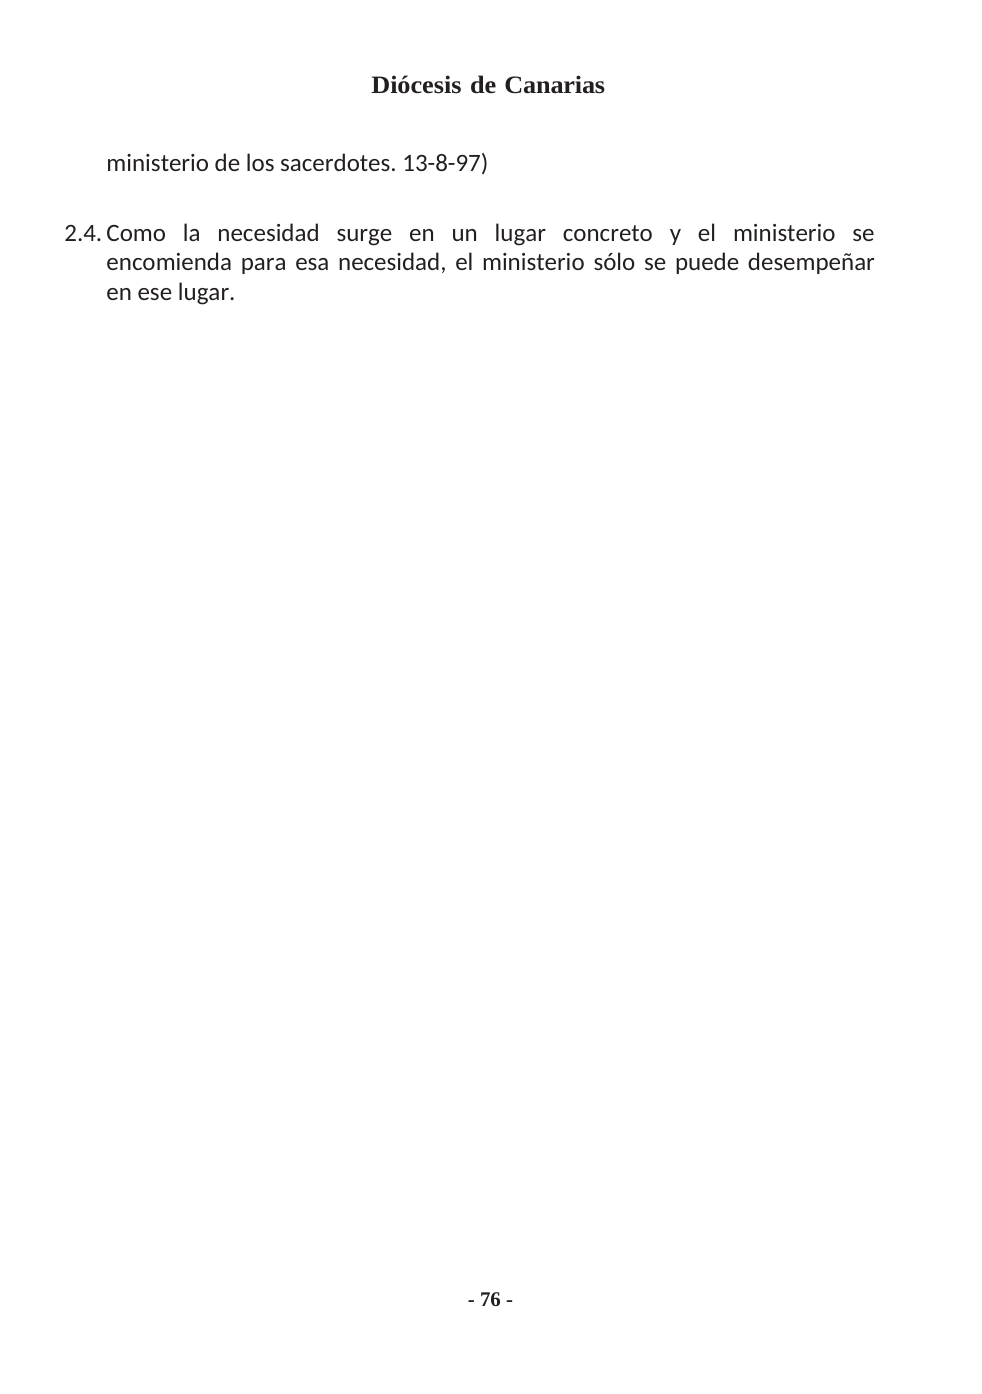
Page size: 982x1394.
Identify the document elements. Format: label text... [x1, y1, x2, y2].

list ministerio de los sacerdotes. 13-8-97) [64, 148, 876, 178]
list Como la necesidad surge en un lugar concreto y el ministerio se encomienda para esa necesidad, el ministerio sólo se puede desempeñar en ese lugar. [64, 217, 876, 306]
